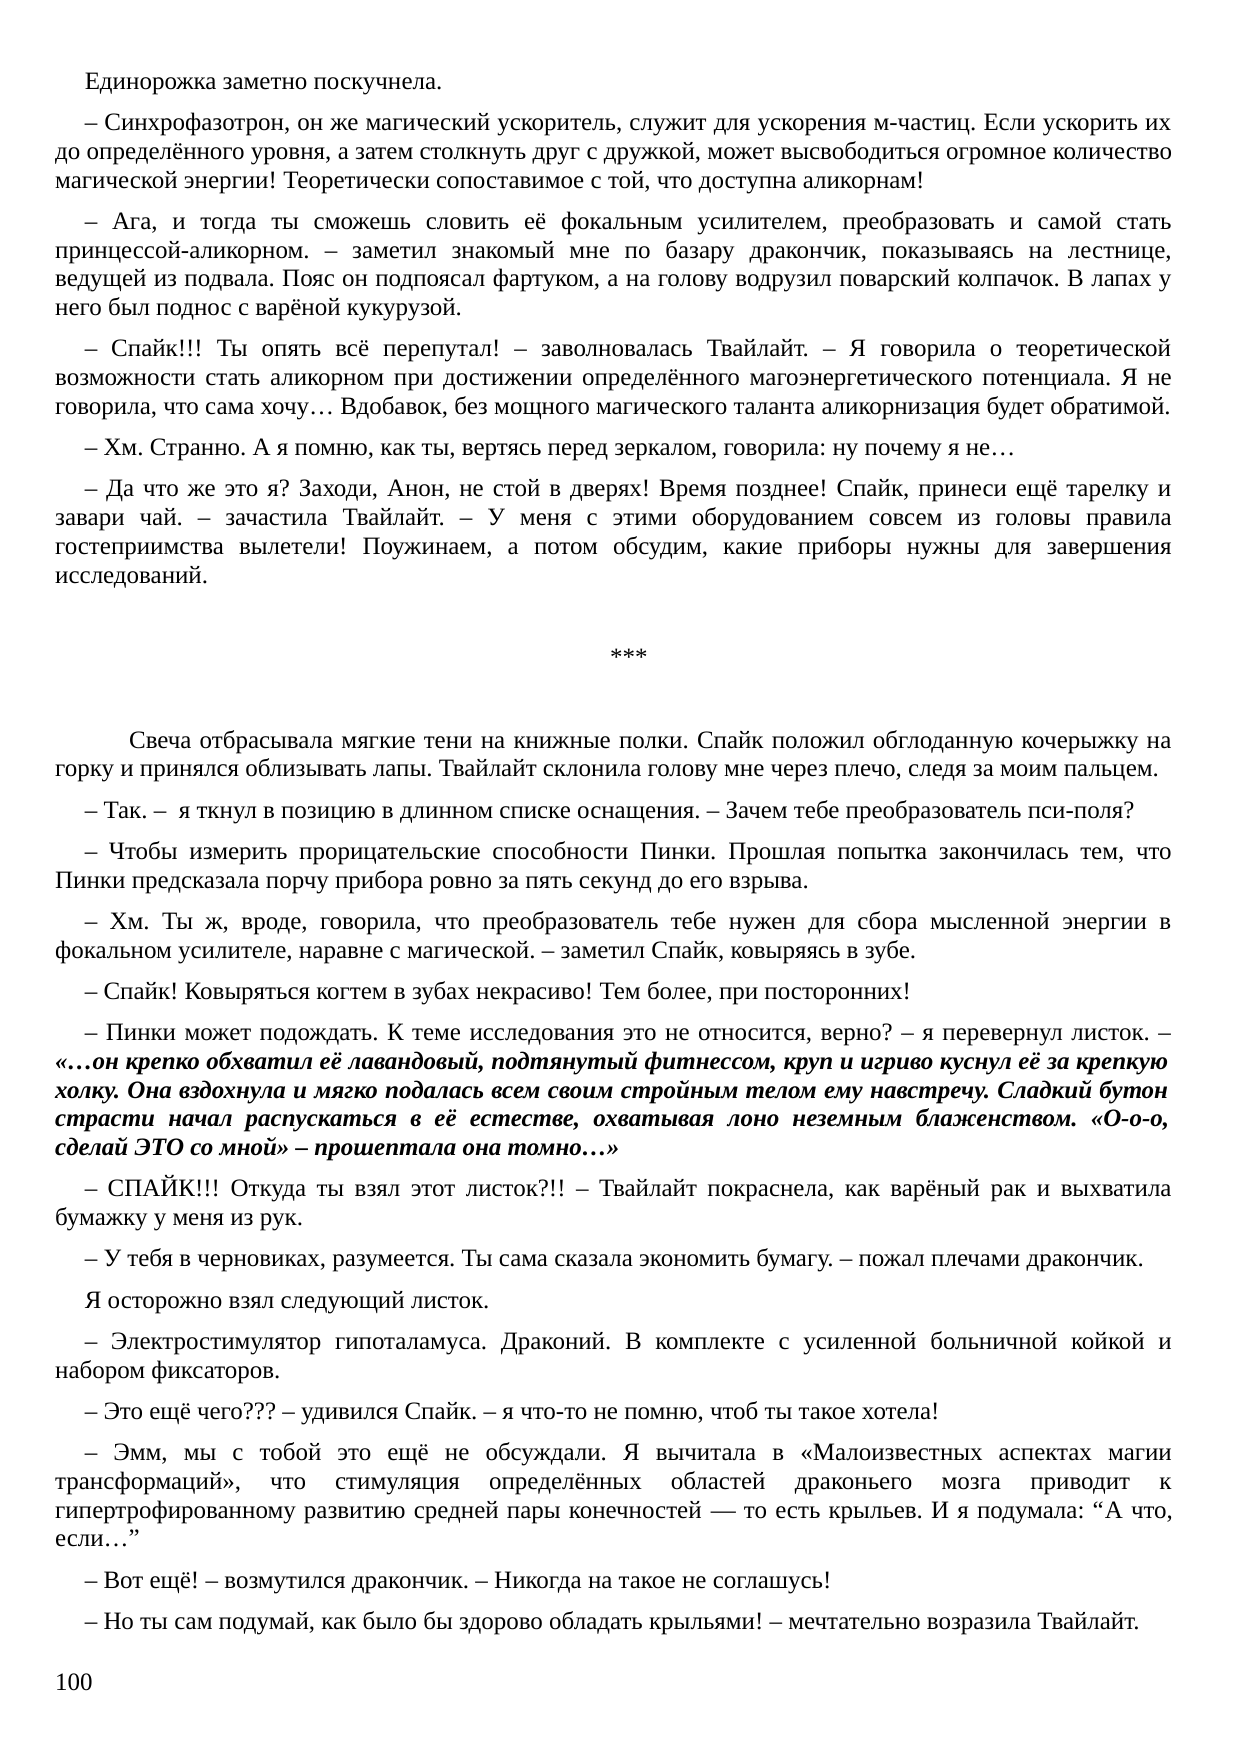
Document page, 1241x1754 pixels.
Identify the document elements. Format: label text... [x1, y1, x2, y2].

text – Эмм, мы с тобой это ещё не обсуждали. Я вычитала в «Малоизвестных аспектах магии трансформаций», что стимуляция определённых областей драконьего мозга приводит к гипертрофированному развитию средней пары конечностей — то есть крыльев. И я подумала: “А что, если…” [55, 1437, 1173, 1552]
text – СПАЙК!!! Откуда ты взял этот листок?!! – Твайлайт покраснела, как варёный рак и выхватила бумажку у меня из рук. [55, 1173, 1173, 1231]
text – Но ты сам подумай, как было бы здорово обладать крыльями! – мечтательно возразила Твайлайт. [55, 1606, 1173, 1635]
text – У тебя в черновиках, разумеется. Ты сама сказала экономить бумагу. – пожал плечами дракончик. [55, 1243, 1173, 1272]
text – Спайк!!! Ты опять всё перепутал! – заволновалась Твайлайт. – Я говорила о теоретической возможности стать аликорном при достижении определённого магоэнергетического потенциала. Я не говорила, что сама хочу… Вдобавок, без мощного магического таланта аликорнизация будет обратимой. [55, 333, 1173, 420]
text Свеча отбрасывала мягкие тени на книжные полки. Спайк положил обглоданную кочерыжку на горку и принялся облизывать лапы. Твайлайт склонила голову мне через плечо, следя за моим пальцем. [55, 725, 1173, 782]
text – Это ещё чего??? – удивился Спайк. – я что-то не помню, чтоб ты такое хотела! [55, 1396, 1173, 1425]
text – Синхрофазотрон, он же магический ускоритель, служит для ускорения м-частиц. Если ускорить их до определённого уровня, а затем столкнуть друг с дружкой, может высвободиться огромное количество магической энергии! Теоретически сопоставимое с той, что доступна аликорнам! [55, 107, 1173, 193]
text *** [55, 642, 1173, 671]
text – Ага, и тогда ты сможешь словить её фокальным усилителем, преобразовать и самой стать принцессой-аликорном. – заметил знакомый мне по базару дракончик, показываясь на лестнице, ведущей из подвала. Пояс он подпоясал фартуком, а на голову водрузил поварский колпачок. В лапах у него был поднос с варёной кукурузой. [55, 206, 1173, 321]
text – Вот ещё! – возмутился дракончик. – Никогда на такое не соглашусь! [55, 1565, 1173, 1593]
text – Так. – я ткнул в позицию в длинном списке оснащения. – Зачем тебе преобразователь пси-поля? [55, 795, 1173, 823]
text – Электростимулятор гипоталамуса. Драконий. В комплекте с усиленной больничной койкой и набором фиксаторов. [55, 1326, 1173, 1383]
text – Чтобы измерить прорицательские способности Пинки. Прошлая попытка закончилась тем, что Пинки предсказала порчу прибора ровно за пять секунд до его взрыва. [55, 836, 1173, 893]
text – Хм. Ты ж, вроде, говорила, что преобразователь тебе нужен для сбора мысленной энергии в фокальном усилителе, наравне с магической. – заметил Спайк, ковыряясь в зубе. [55, 906, 1173, 963]
text Я осторожно взял следующий листок. [55, 1285, 1173, 1313]
text – Спайк! Ковыряться когтем в зубах некрасиво! Тем более, при посторонних! [55, 976, 1173, 1005]
text Единорожка заметно поскучнела. [55, 66, 1173, 95]
text – Да что же это я? Заходи, Анон, не стой в дверях! Время позднее! Спайк, принеси ещё тарелку и завари чай. – зачастила Твайлайт. – У меня с этими оборудованием совсем из головы правила гостеприимства вылетели! Поужинаем, а потом обсудим, какие приборы нужны для завершения исследований. [55, 473, 1173, 588]
text – Пинки может подождать. К теме исследования это не относится, верно? – я перевернул листок. – «…он крепко обхватил её лавандовый, подтянутый фитнессом, круп и игриво куснул её за крепкую холку. Она вздохнула и мягко подалась всем своим стройным телом ему навстречу. Сладкий бутон страсти начал распускаться в её естестве, охватывая лоно неземным блаженством. «О-о-о, сделай ЭТО со мной» – прошептала она томно…» [55, 1017, 1173, 1161]
text – Хм. Странно. А я помню, как ты, вертясь перед зеркалом, говорила: ну почему я не… [55, 432, 1173, 461]
